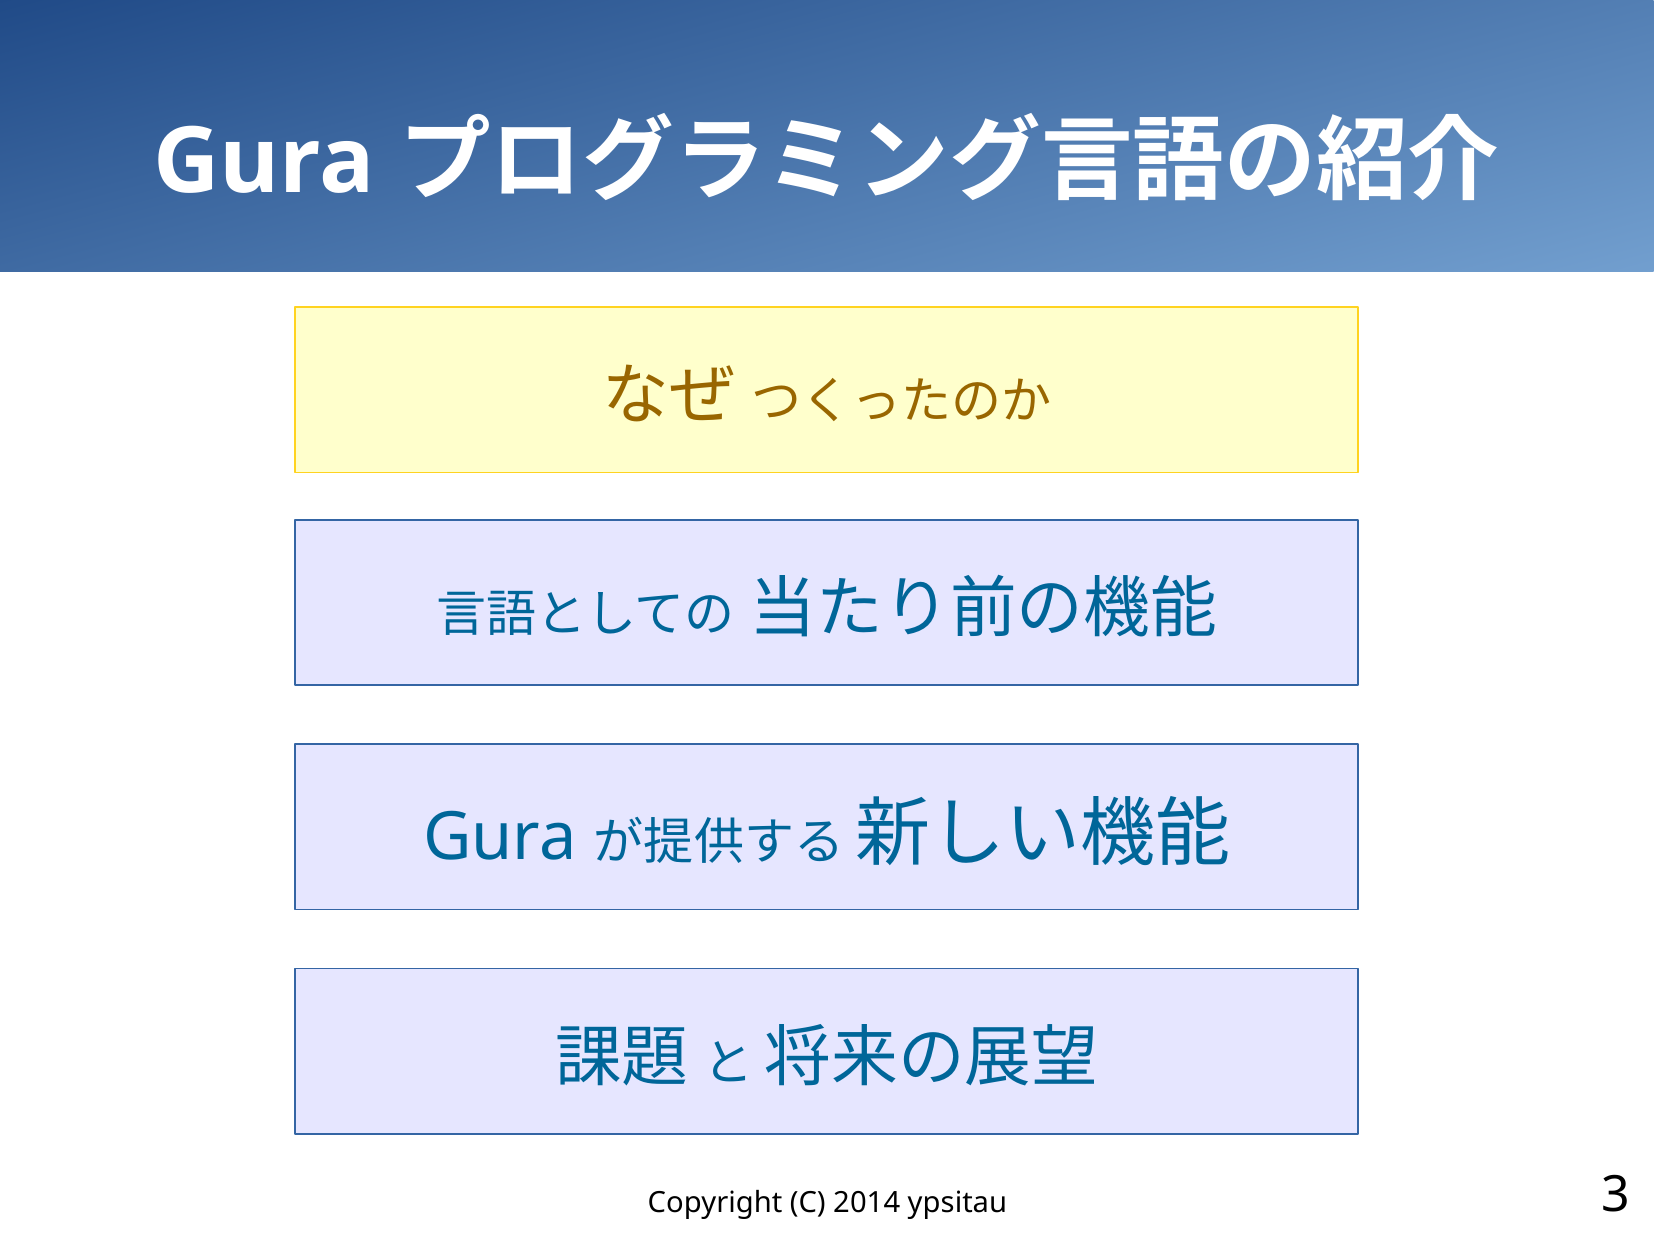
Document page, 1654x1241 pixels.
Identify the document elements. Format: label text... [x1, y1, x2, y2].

text_box Gura が提供する 新しい機能 [295, 744, 1359, 910]
text_box 言語としての 当たり前の機能 [295, 519, 1359, 686]
title Gura プログラミング言語の紹介 [82, 49, 1571, 257]
text_box なぜ つくったのか [295, 307, 1359, 473]
text_box 課題 と 将来の展望 [295, 968, 1359, 1134]
